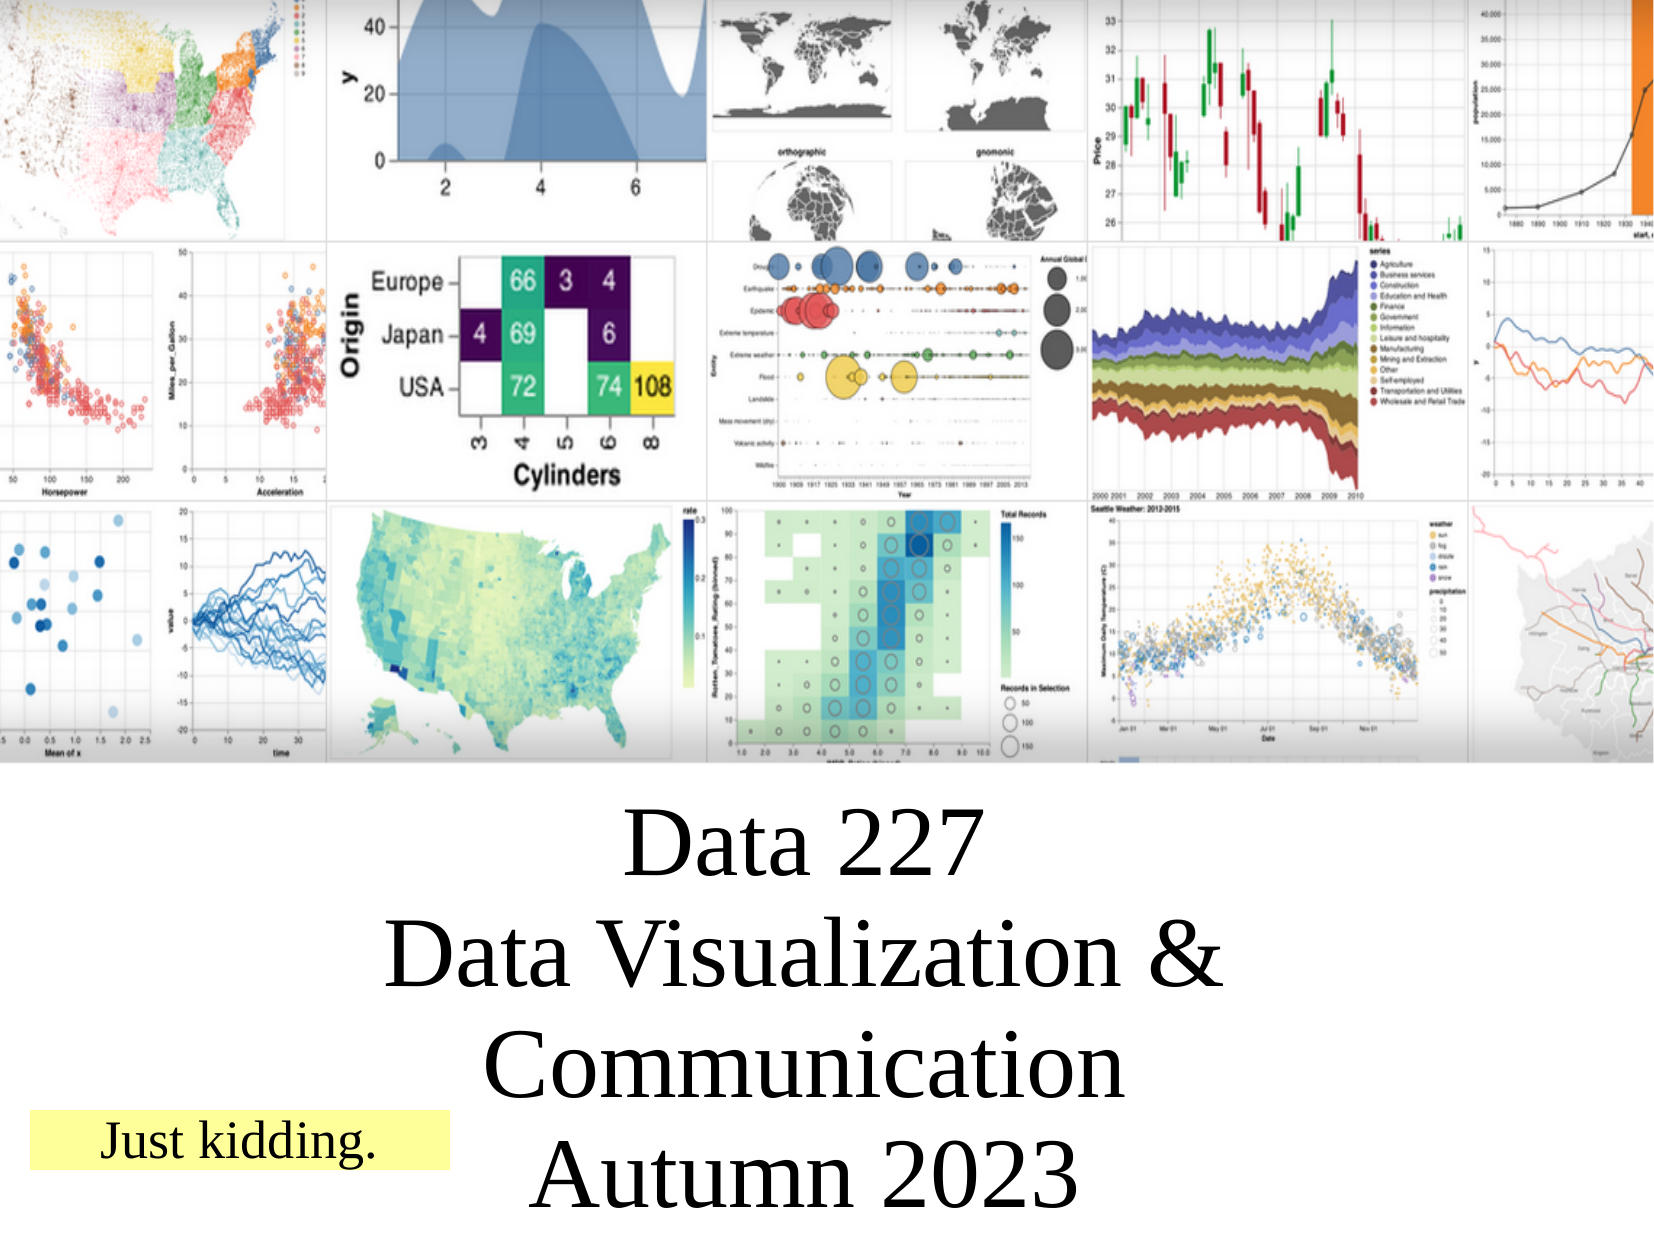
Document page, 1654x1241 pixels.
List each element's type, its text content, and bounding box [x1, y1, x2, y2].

text_box Data 227 Data Visualization & Communication Autumn 2023 [60, 561, 1549, 1241]
list Just kidding. [30, 1110, 451, 1171]
picture [0, 0, 1654, 766]
